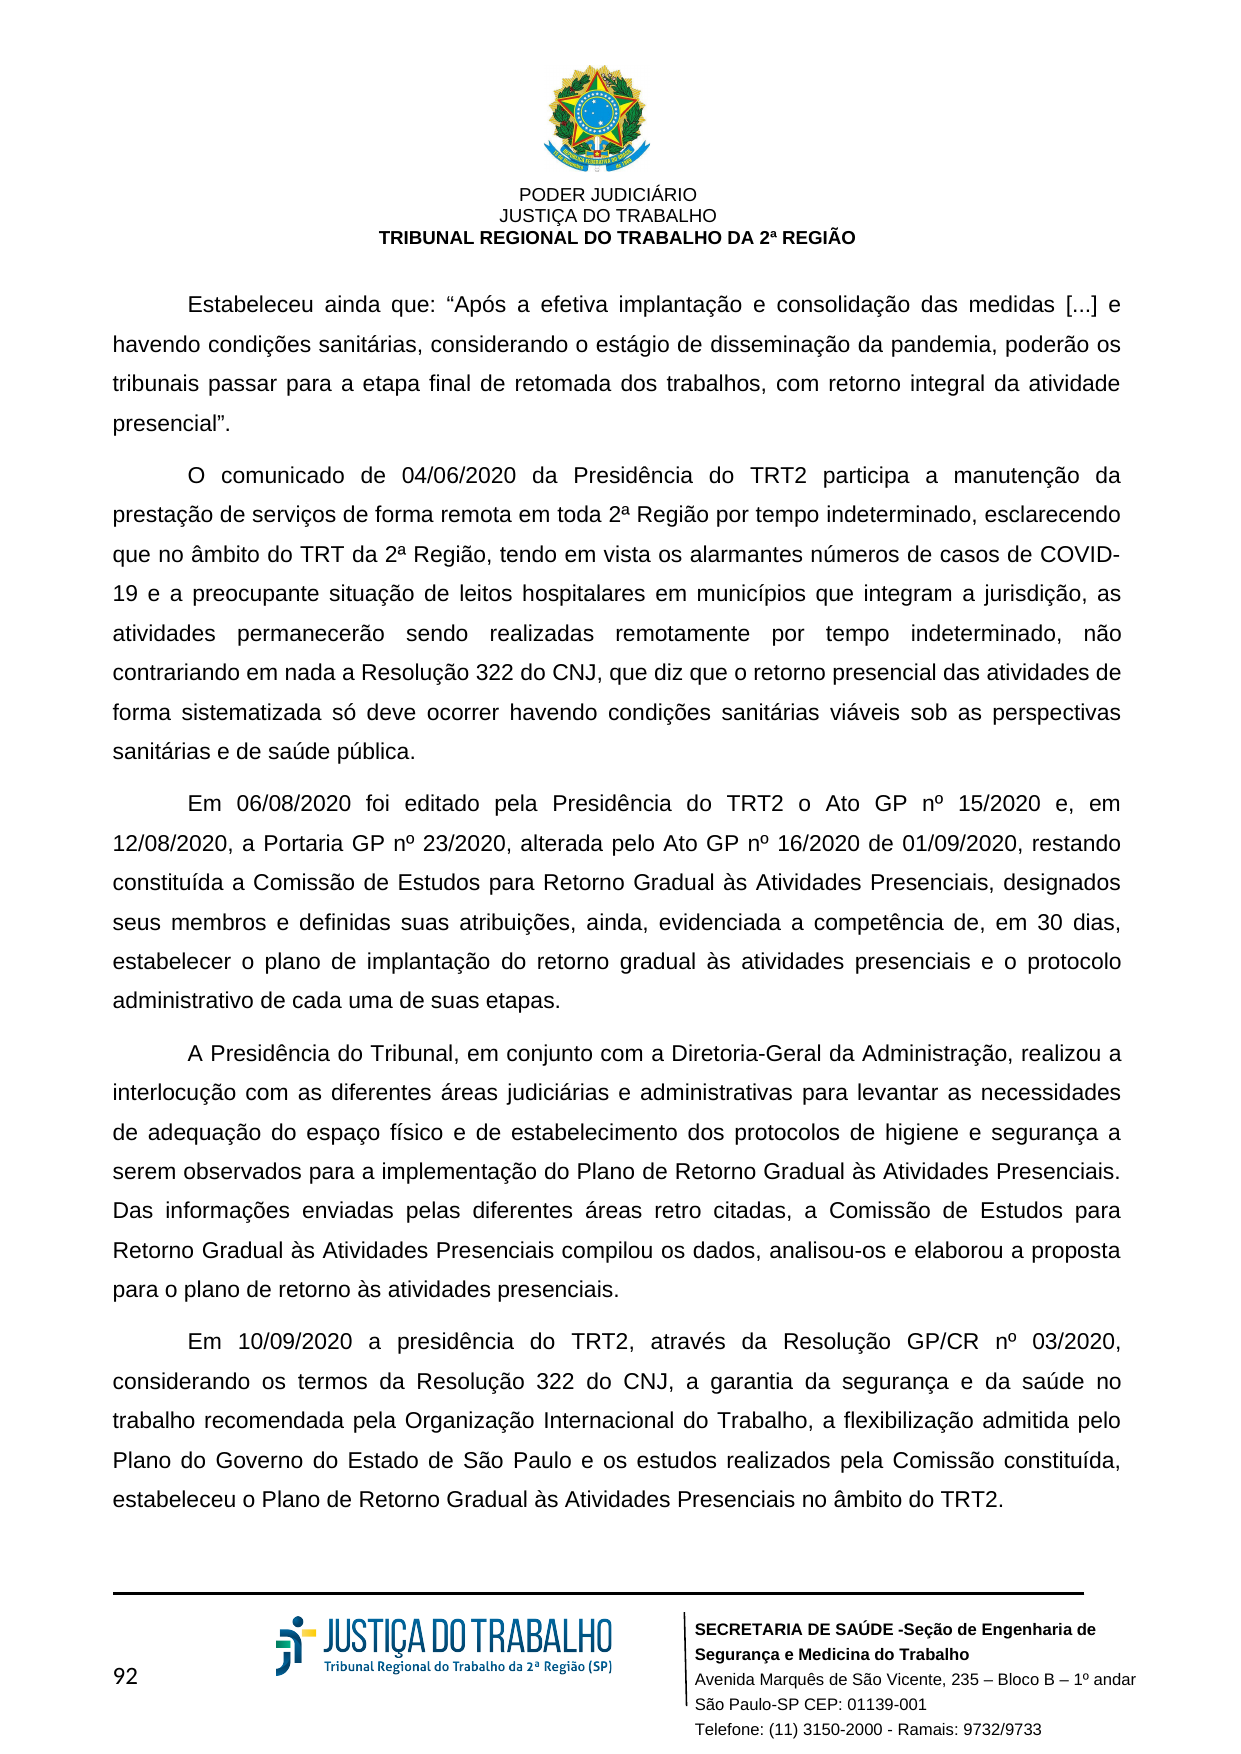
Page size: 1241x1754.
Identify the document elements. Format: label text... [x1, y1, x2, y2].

text Em 10/09/2020 a presidência do TRT2, através da Resolução GP/CR nº 03/2020, considerando os termos da Resolução 322 do CNJ, a garantia da segurança e da saúde no trabalho recomendada pela Organização Internacional do Trabalho, a flexibilização admitida pelo Plano do Governo do Estado de São Paulo e os estudos realizados pela Comissão constituída, estabeleceu o Plano de Retorno Gradual às Atividades Presenciais no âmbito do TRT2. [112, 1328, 1122, 1513]
text O comunicado de 04/06/2020 da Presidência do TRT2 participa a manutenção da prestação de serviços de forma remota em toda 2ª Região por tempo indeterminado, esclarecendo que no âmbito do TRT da 2ª Região, tendo em vista os alarmantes números de casos de COVID-19 e a preocupante situação de leitos hospitalares em municípios que integram a jurisdição, as atividades permanecerão sendo realizadas remotamente por tempo indeterminado, não contrariando em nada a Resolução 322 do CNJ, que diz que o retorno presencial das atividades de forma sistematizada só deve ocorrer havendo condições sanitárias viáveis sob as perspectivas sanitárias e de saúde pública. [112, 462, 1122, 764]
picture [276, 1616, 612, 1676]
text A Presidência do Tribunal, em conjunto com a Diretoria-Geral da Administração, realizou a interlocução com as diferentes áreas judiciárias e administrativas para levantar as necessidades de adequação do espaço físico e de estabelecimento dos protocolos de higiene e segurança a serem observados para a implementação do Plano de Retorno Gradual às Atividades Presenciais. Das informações enviadas pelas diferentes áreas retro citadas, a Comissão de Estudos para Retorno Gradual às Atividades Presenciais compilou os dados, analisou-os e elaborou a proposta para o plano de retorno às atividades presenciais. [112, 1039, 1122, 1303]
picture [543, 65, 650, 172]
text Estabeleceu ainda que: “Após a efetiva implantação e consolidação das medidas [...] e havendo condições sanitárias, considerando o estágio de disseminação da pandemia, poderão os tribunais passar para a etapa final de retomada dos trabalhos, com retorno integral da atividade presencial”. [112, 291, 1122, 436]
text Em 06/08/2020 foi editado pela Presidência do TRT2 o Ato GP nº 15/2020 e, em 12/08/2020, a Portaria GP nº 23/2020, alterada pelo Ato GP nº 16/2020 de 01/09/2020, restando constituída a Comissão de Estudos para Retorno Gradual às Atividades Presenciais, designados seus membros e definidas suas atribuições, ainda, evidenciada a competência de, em 30 dias, estabelecer o plano de implantação do retorno gradual às atividades presenciais e o protocolo administrativo de cada uma de suas etapas. [112, 790, 1122, 1014]
